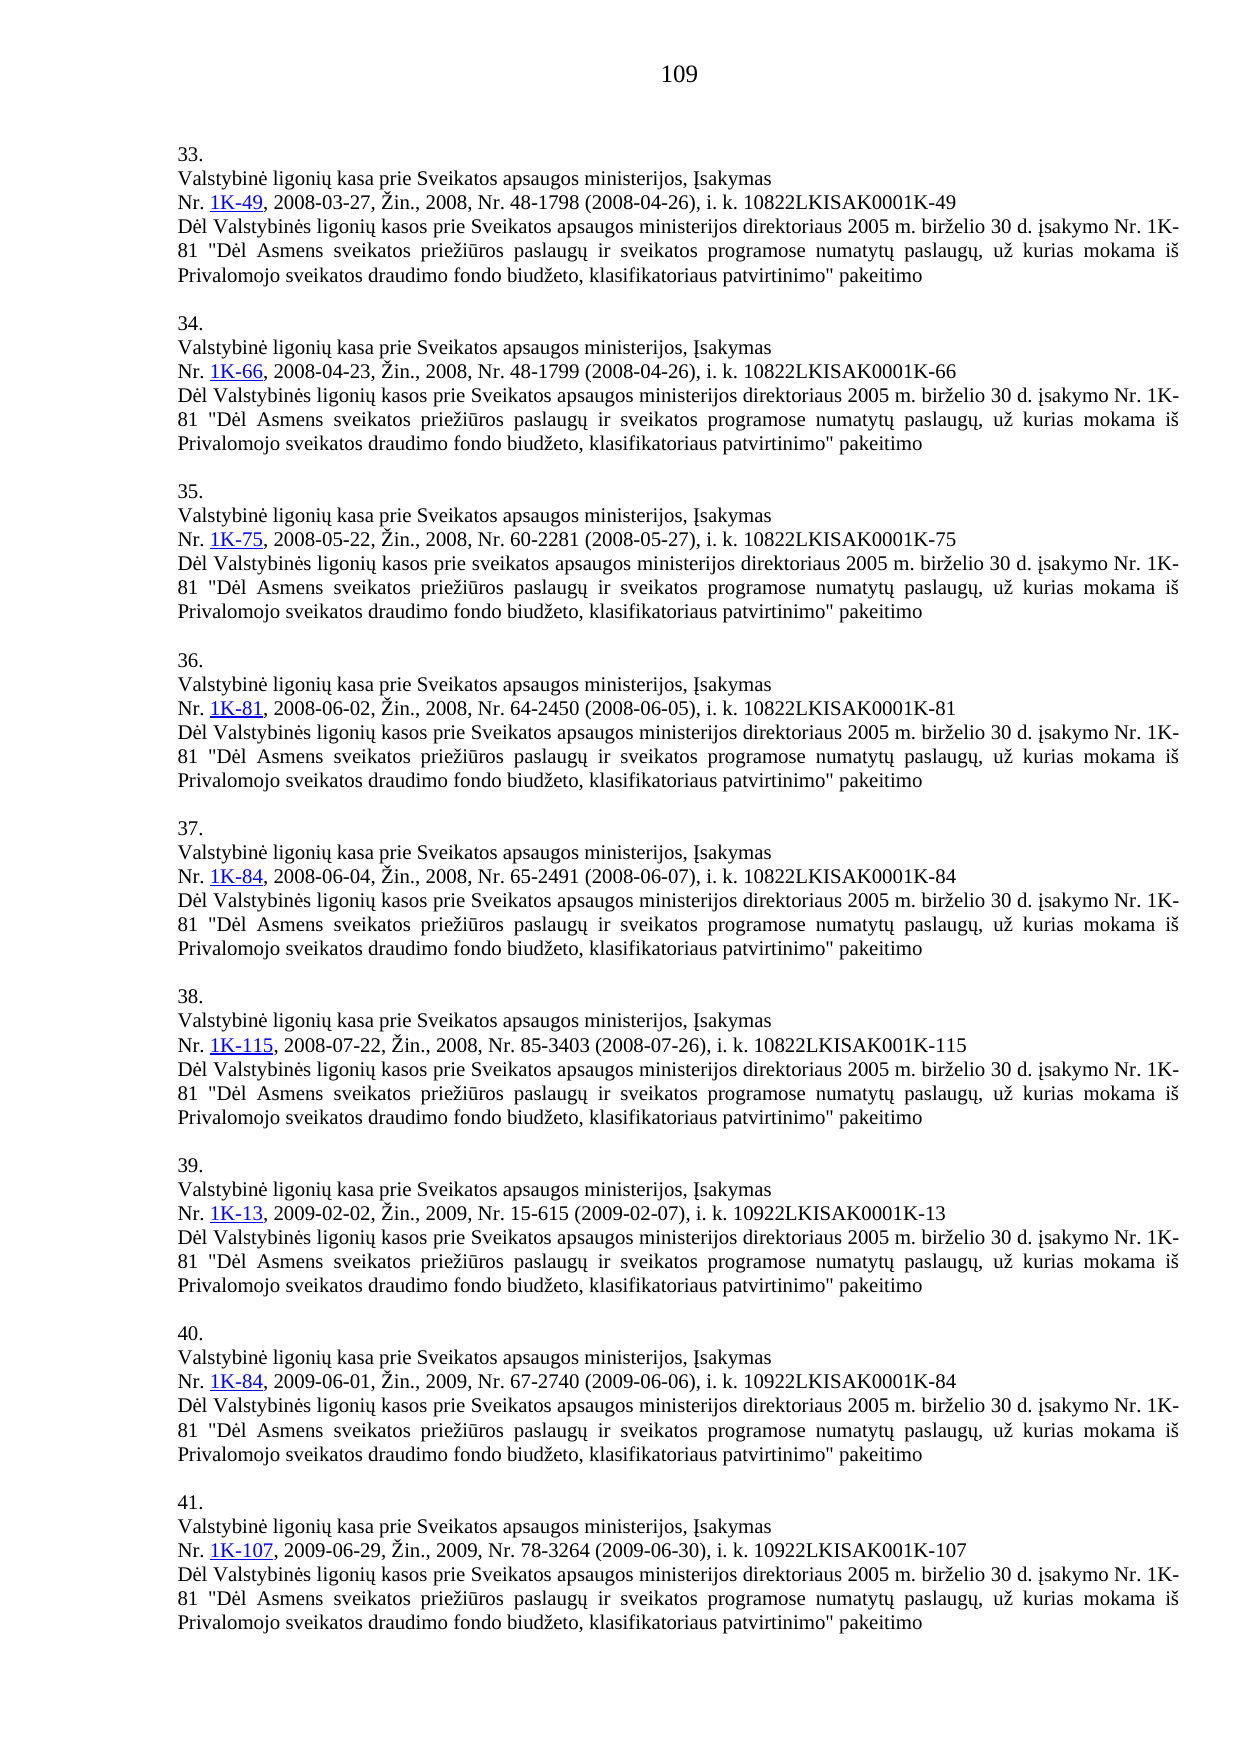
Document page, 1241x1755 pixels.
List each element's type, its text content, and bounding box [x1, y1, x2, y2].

text Valstybinė ligonių kasa prie Sveikatos apsaugos ministerijos, Įsakymas [177, 1008, 1181, 1032]
text Nr. 1K-75, 2008-05-22, Žin., 2008, Nr. 60-2281 (2008-05-27), i. k. 10822LKISAK0001K-75 [177, 527, 1181, 551]
text Dėl Valstybinės ligonių kasos prie Sveikatos apsaugos ministerijos direktoriaus 2005 m. birželio 30 d. įsakymo Nr. 1K-81 "Dėl Asmens sveikatos priežiūros paslaugų ir sveikatos programose numatytų paslaugų, už kurias mokama iš Privalomojo sveikatos draudimo fondo biudžeto, klasifikatoriaus patvirtinimo" pakeitimo [177, 383, 1181, 455]
text Valstybinė ligonių kasa prie Sveikatos apsaugos ministerijos, Įsakymas [177, 166, 1181, 190]
text 39. [177, 1153, 1181, 1177]
text Nr. 1K-84, 2008-06-04, Žin., 2008, Nr. 65-2491 (2008-06-07), i. k. 10822LKISAK0001K-84 [177, 864, 1181, 888]
text Nr. 1K-13, 2009-02-02, Žin., 2009, Nr. 15-615 (2009-02-07), i. k. 10922LKISAK0001K-13 [177, 1201, 1181, 1225]
text 36. [177, 647, 1181, 672]
text Dėl Valstybinės ligonių kasos prie sveikatos apsaugos ministerijos direktoriaus 2005 m. birželio 30 d. įsakymo Nr. 1K-81 "Dėl Asmens sveikatos priežiūros paslaugų ir sveikatos programose numatytų paslaugų, už kurias mokama iš Privalomojo sveikatos draudimo fondo biudžeto, klasifikatoriaus patvirtinimo" pakeitimo [177, 551, 1181, 623]
text 37. [177, 816, 1181, 840]
text Valstybinė ligonių kasa prie Sveikatos apsaugos ministerijos, Įsakymas [177, 1514, 1181, 1538]
text 33. [177, 142, 1181, 166]
text 41. [177, 1490, 1181, 1514]
text Dėl Valstybinės ligonių kasos prie Sveikatos apsaugos ministerijos direktoriaus 2005 m. birželio 30 d. įsakymo Nr. 1K-81 "Dėl Asmens sveikatos priežiūros paslaugų ir sveikatos programose numatytų paslaugų, už kurias mokama iš Privalomojo sveikatos draudimo fondo biudžeto, klasifikatoriaus patvirtinimo" pakeitimo [177, 1057, 1181, 1129]
text Nr. 1K-107, 2009-06-29, Žin., 2009, Nr. 78-3264 (2009-06-30), i. k. 10922LKISAK001K-107 [177, 1538, 1181, 1562]
text Valstybinė ligonių kasa prie Sveikatos apsaugos ministerijos, Įsakymas [177, 1177, 1181, 1201]
text Dėl Valstybinės ligonių kasos prie Sveikatos apsaugos ministerijos direktoriaus 2005 m. birželio 30 d. įsakymo Nr. 1K-81 "Dėl Asmens sveikatos priežiūros paslaugų ir sveikatos programose numatytų paslaugų, už kurias mokama iš Privalomojo sveikatos draudimo fondo biudžeto, klasifikatoriaus patvirtinimo" pakeitimo [177, 1393, 1181, 1466]
text Nr. 1K-66, 2008-04-23, Žin., 2008, Nr. 48-1799 (2008-04-26), i. k. 10822LKISAK0001K-66 [177, 359, 1181, 383]
text Nr. 1K-81, 2008-06-02, Žin., 2008, Nr. 64-2450 (2008-06-05), i. k. 10822LKISAK0001K-81 [177, 696, 1181, 720]
text Valstybinė ligonių kasa prie Sveikatos apsaugos ministerijos, Įsakymas [177, 672, 1181, 696]
text Valstybinė ligonių kasa prie Sveikatos apsaugos ministerijos, Įsakymas [177, 335, 1181, 359]
text Nr. 1K-115, 2008-07-22, Žin., 2008, Nr. 85-3403 (2008-07-26), i. k. 10822LKISAK001K-115 [177, 1032, 1181, 1057]
text Dėl Valstybinės ligonių kasos prie Sveikatos apsaugos ministerijos direktoriaus 2005 m. birželio 30 d. įsakymo Nr. 1K-81 "Dėl Asmens sveikatos priežiūros paslaugų ir sveikatos programose numatytų paslaugų, už kurias mokama iš Privalomojo sveikatos draudimo fondo biudžeto, klasifikatoriaus patvirtinimo" pakeitimo [177, 888, 1181, 960]
text Dėl Valstybinės ligonių kasos prie Sveikatos apsaugos ministerijos direktoriaus 2005 m. birželio 30 d. įsakymo Nr. 1K-81 "Dėl Asmens sveikatos priežiūros paslaugų ir sveikatos programose numatytų paslaugų, už kurias mokama iš Privalomojo sveikatos draudimo fondo biudžeto, klasifikatoriaus patvirtinimo" pakeitimo [177, 1562, 1181, 1634]
text Dėl Valstybinės ligonių kasos prie Sveikatos apsaugos ministerijos direktoriaus 2005 m. birželio 30 d. įsakymo Nr. 1K-81 "Dėl Asmens sveikatos priežiūros paslaugų ir sveikatos programose numatytų paslaugų, už kurias mokama iš Privalomojo sveikatos draudimo fondo biudžeto, klasifikatoriaus patvirtinimo" pakeitimo [177, 720, 1181, 792]
text Nr. 1K-49, 2008-03-27, Žin., 2008, Nr. 48-1798 (2008-04-26), i. k. 10822LKISAK0001K-49 [177, 190, 1181, 214]
text Valstybinė ligonių kasa prie Sveikatos apsaugos ministerijos, Įsakymas [177, 503, 1181, 527]
text Dėl Valstybinės ligonių kasos prie Sveikatos apsaugos ministerijos direktoriaus 2005 m. birželio 30 d. įsakymo Nr. 1K-81 "Dėl Asmens sveikatos priežiūros paslaugų ir sveikatos programose numatytų paslaugų, už kurias mokama iš Privalomojo sveikatos draudimo fondo biudžeto, klasifikatoriaus patvirtinimo" pakeitimo [177, 214, 1181, 287]
text Nr. 1K-84, 2009-06-01, Žin., 2009, Nr. 67-2740 (2009-06-06), i. k. 10922LKISAK0001K-84 [177, 1369, 1181, 1393]
text 34. [177, 311, 1181, 335]
text 40. [177, 1321, 1181, 1345]
text Dėl Valstybinės ligonių kasos prie Sveikatos apsaugos ministerijos direktoriaus 2005 m. birželio 30 d. įsakymo Nr. 1K-81 "Dėl Asmens sveikatos priežiūros paslaugų ir sveikatos programose numatytų paslaugų, už kurias mokama iš Privalomojo sveikatos draudimo fondo biudžeto, klasifikatoriaus patvirtinimo" pakeitimo [177, 1225, 1181, 1297]
text Valstybinė ligonių kasa prie Sveikatos apsaugos ministerijos, Įsakymas [177, 1345, 1181, 1369]
text 38. [177, 984, 1181, 1008]
text 35. [177, 479, 1181, 503]
text Valstybinė ligonių kasa prie Sveikatos apsaugos ministerijos, Įsakymas [177, 840, 1181, 864]
